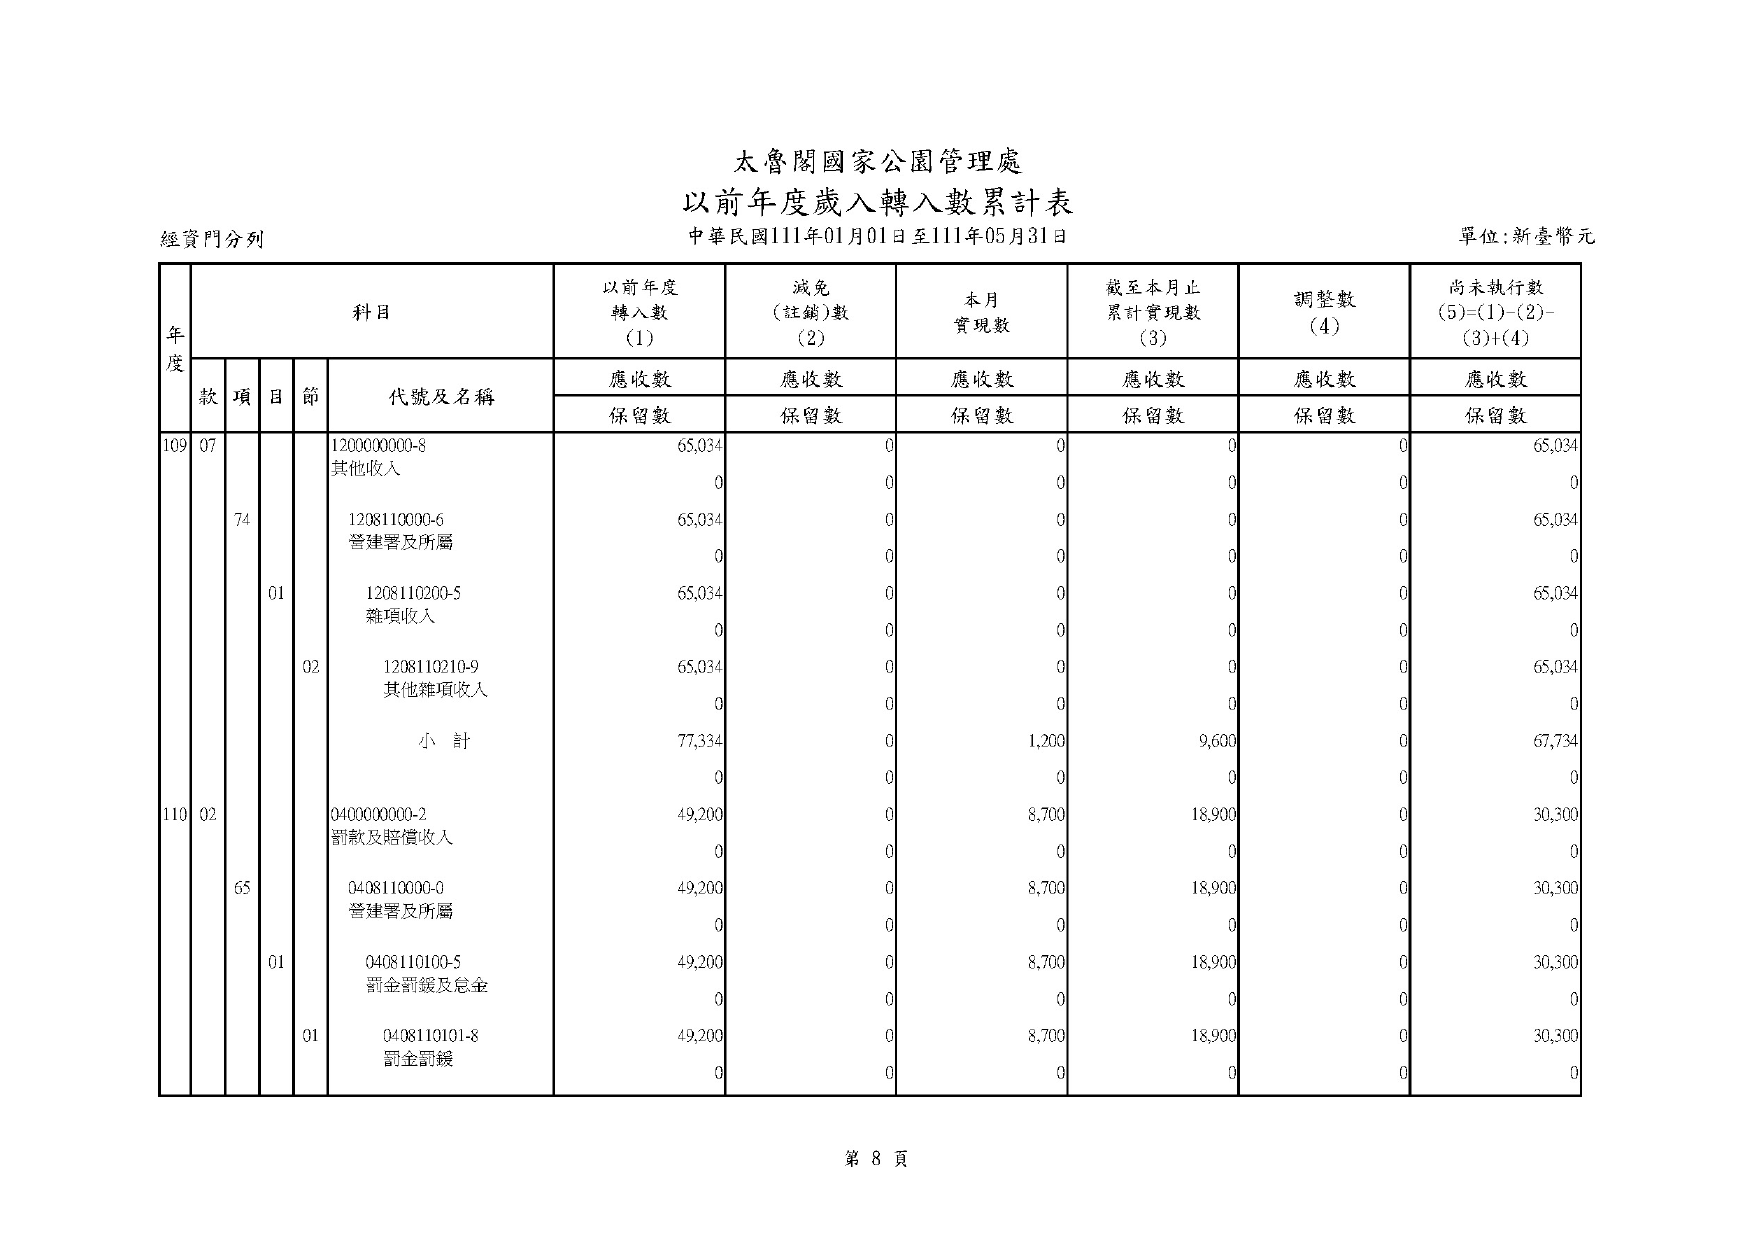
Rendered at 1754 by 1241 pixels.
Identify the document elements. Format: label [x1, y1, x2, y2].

picture [59, 59, 1695, 1216]
